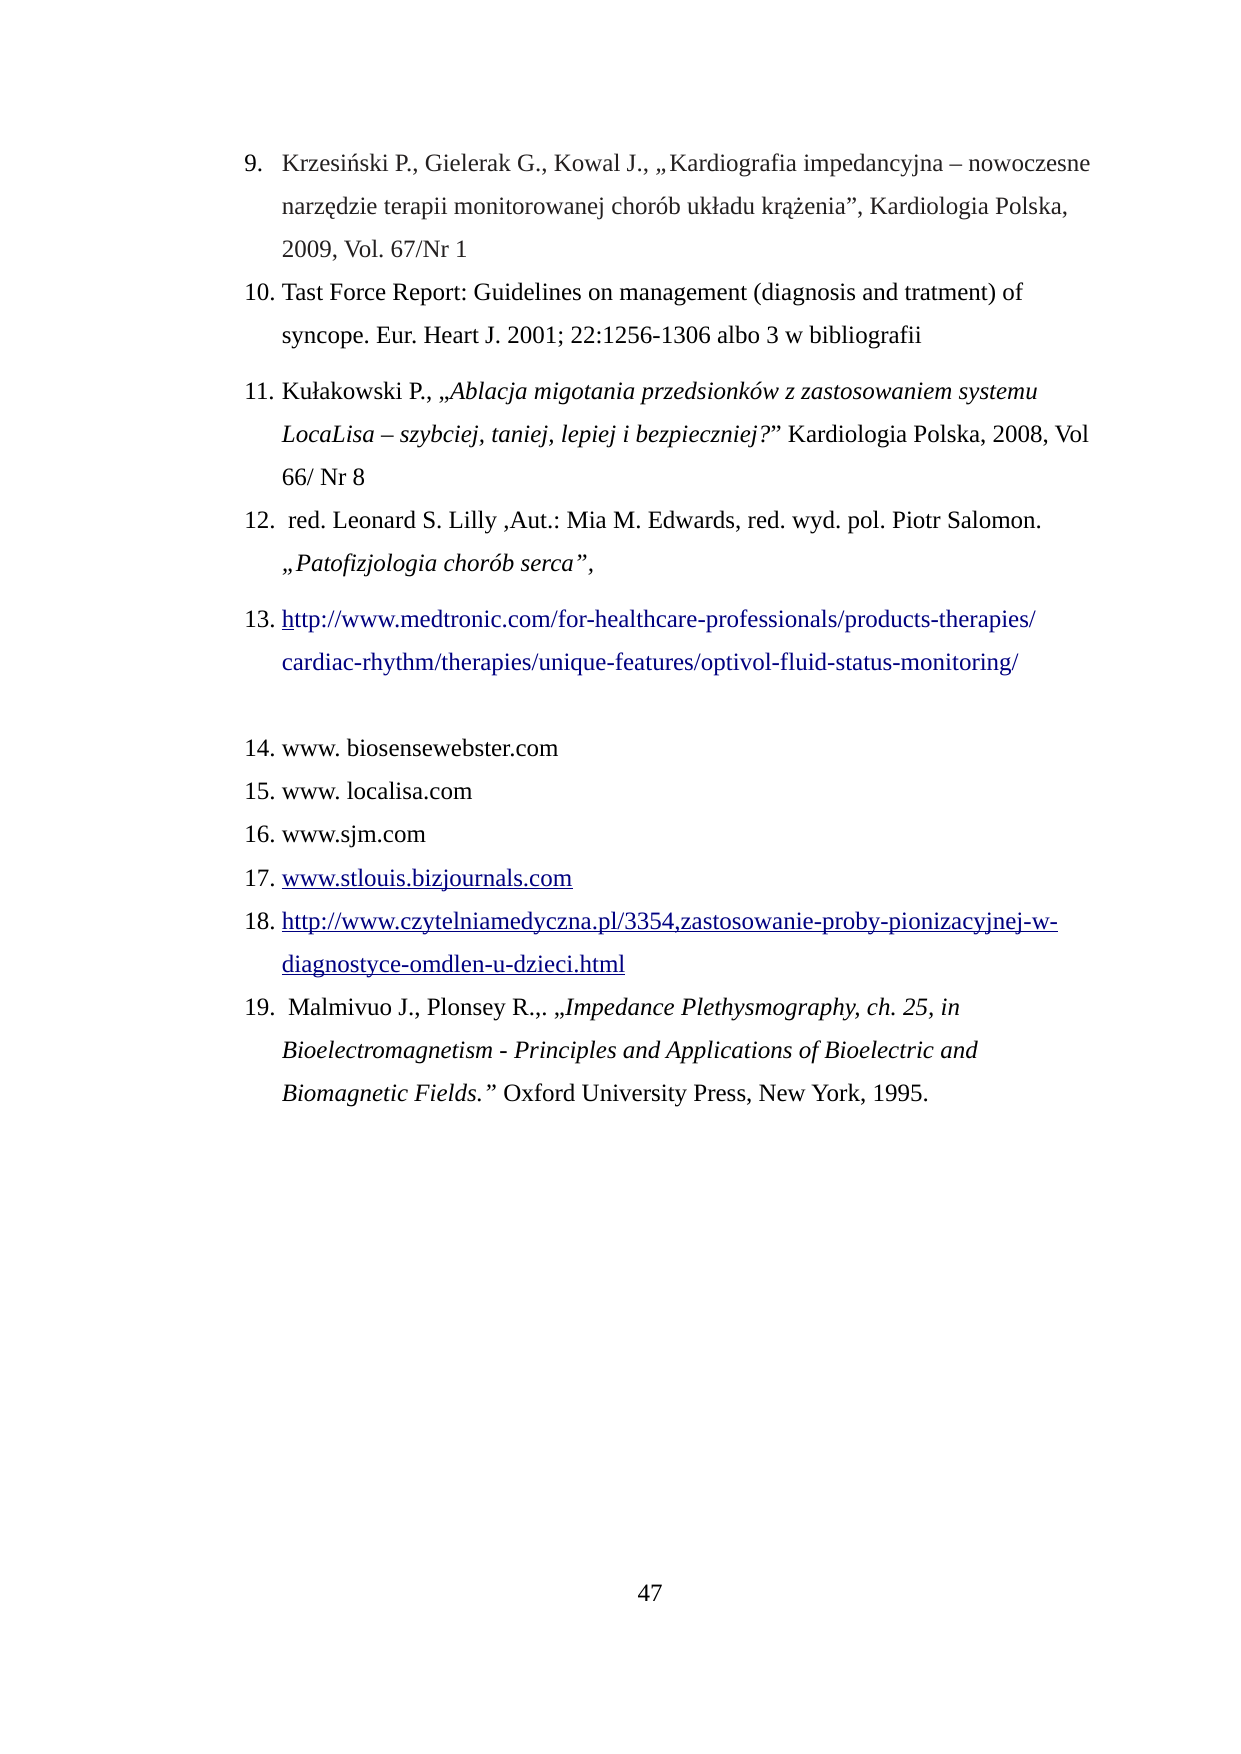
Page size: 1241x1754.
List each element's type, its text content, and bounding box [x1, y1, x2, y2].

list Kułakowski P., „Ablacja migotania przedsionków z zastosowaniem systemu LocaLisa – szybciej, taniej, lepiej i bezpieczniej?” Kardiologia Polska, 2008, Vol 66/ Nr 8 [244, 376, 1093, 491]
list www. localisa.com [244, 776, 1093, 805]
list www.stlouis.bizjournals.com [244, 863, 1093, 891]
list Krzesiński P., Gielerak G., Kowal J., „Kardiografia impedancyjna – nowoczesne narzędzie terapii monitorowanej chorób układu krążenia”, Kardiologia Polska, 2009, Vol. 67/Nr 1 [244, 148, 1093, 263]
list Tast Force Report: Guidelines on management (diagnosis and tratment) of syncope. Eur. Heart J. 2001; 22:1256-1306 albo 3 w bibliografii [244, 277, 1093, 349]
list www. biosensewebster.com [244, 733, 1093, 762]
list http://www.medtronic.com/for-healthcare-professionals/products-therapies/cardiac-rhythm/therapies/unique-features/optivol-fluid-status-monitoring/ [244, 604, 1093, 676]
list red. Leonard S. Lilly ,Aut.: Mia M. Edwards, red. wyd. pol. Piotr Salomon. „Patofizjologia chorób serca”, [244, 505, 1093, 577]
list Malmivuo J., Plonsey R.,. „Impedance Plethysmography, ch. 25, in Bioelectromagnetism - Principles and Applications of Bioelectric and Biomagnetic Fields.” Oxford University Press, New York, 1995. [244, 992, 1093, 1150]
list www.sjm.com [244, 819, 1093, 848]
list http://www.czytelniamedyczna.pl/3354,zastosowanie-proby-pionizacyjnej-w-diagnostyce-omdlen-u-dzieci.html [244, 906, 1093, 978]
